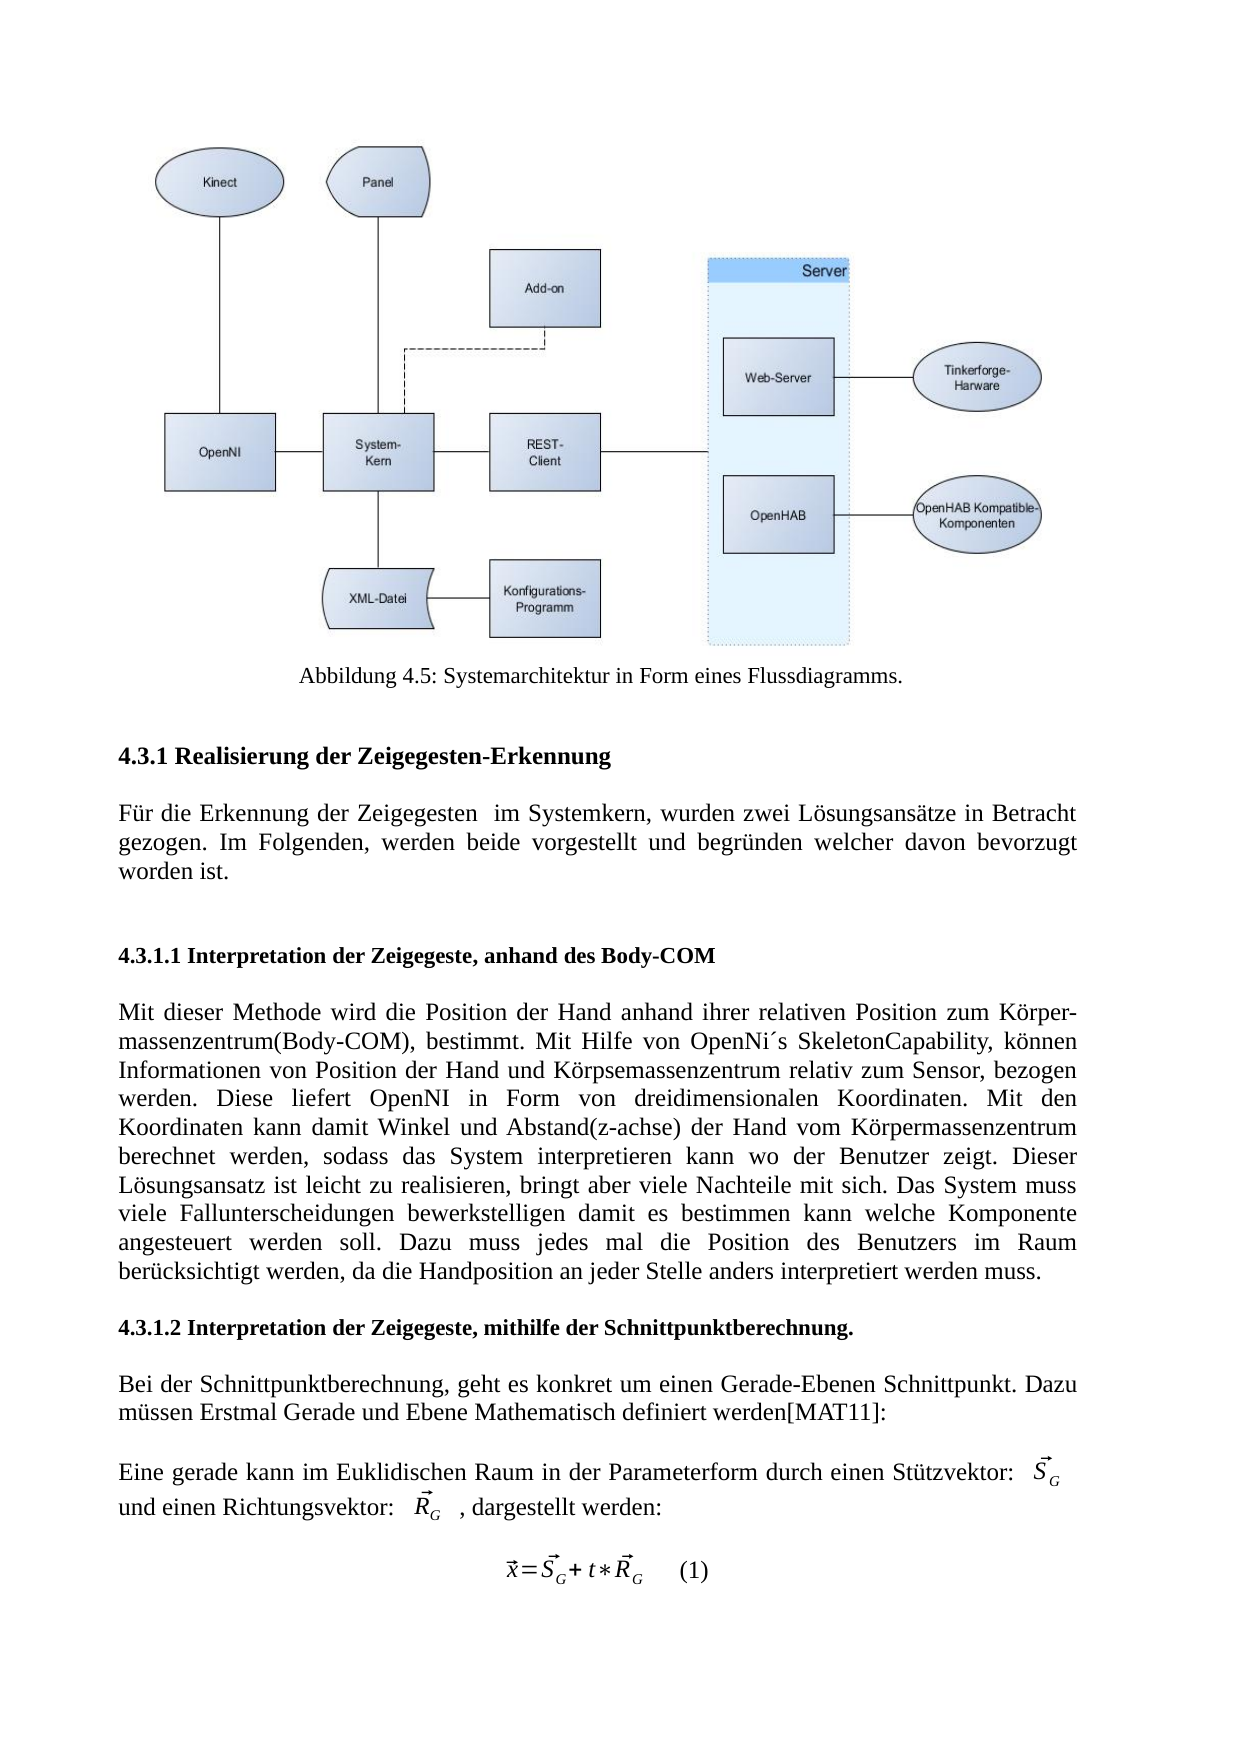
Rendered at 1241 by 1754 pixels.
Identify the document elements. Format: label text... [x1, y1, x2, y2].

text Abbildung 4.5: Systemarchitektur in Form eines Flussdiagramms. [118, 118, 1078, 688]
text 4.3.1 Realisierung der Zeigegesten-Erkennung [118, 741, 1078, 770]
text Mit dieser Methode wird die Position der Hand anhand ihrer relativen Position zum Körper-massenzentrum(Body-COM), bestimmt. Mit Hilfe von OpenNi´s SkeletonCapability, können Informationen von Position der Hand und Körpsemassenzentrum relativ zum Sensor, bezogen werden. Diese liefert OpenNI in Form von dreidimensionalen Koordinaten. Mit den Koordinaten kann damit Winkel und Abstand(z-achse) der Hand vom Körpermassenzentrum berechnet werden, sodass das System interpretieren kann wo der Benutzer zeigt. Dieser Lösungsansatz ist leicht zu realisieren, bringt aber viele Nachteile mit sich. Das System muss viele Fallunterscheidungen bewerkstelligen damit es bestimmen kann welche Komponente angesteuert werden soll. Dazu muss jedes mal die Position des Benutzers im Raum berücksichtigt werden, da die Handposition an jeder Stelle anders interpretiert werden muss. [118, 997, 1078, 1285]
text Eine gerade kann im Euklidischen Raum in der Parameterform durch einen Stützvektor: und einen Richtungsvektor:, dargestellt werden: [118, 1455, 1078, 1524]
text Bei der Schnittpunktberechnung, geht es konkret um einen Gerade-Ebenen Schnittpunkt. Dazu müssen Erstmal Gerade und Ebene Mathematisch definiert werden[MAT11]: [118, 1369, 1078, 1426]
text Für die Erkennung der Zeigegesten im Systemkern, wurden zwei Lösungsansätze in Betracht gezogen. Im Folgenden, werden beide vorgestellt und begründen welcher davon bevorzugt worden ist. [118, 798, 1078, 885]
picture [140, 130, 1057, 662]
text 4.3.1.1 Interpretation der Zeigegeste, anhand des Body-COM [118, 942, 1078, 968]
text 4.3.1.2 Interpretation der Zeigegeste, mithilfe der Schnittpunktberechnung. [118, 1313, 1078, 1340]
text (1) [118, 1553, 1078, 1588]
